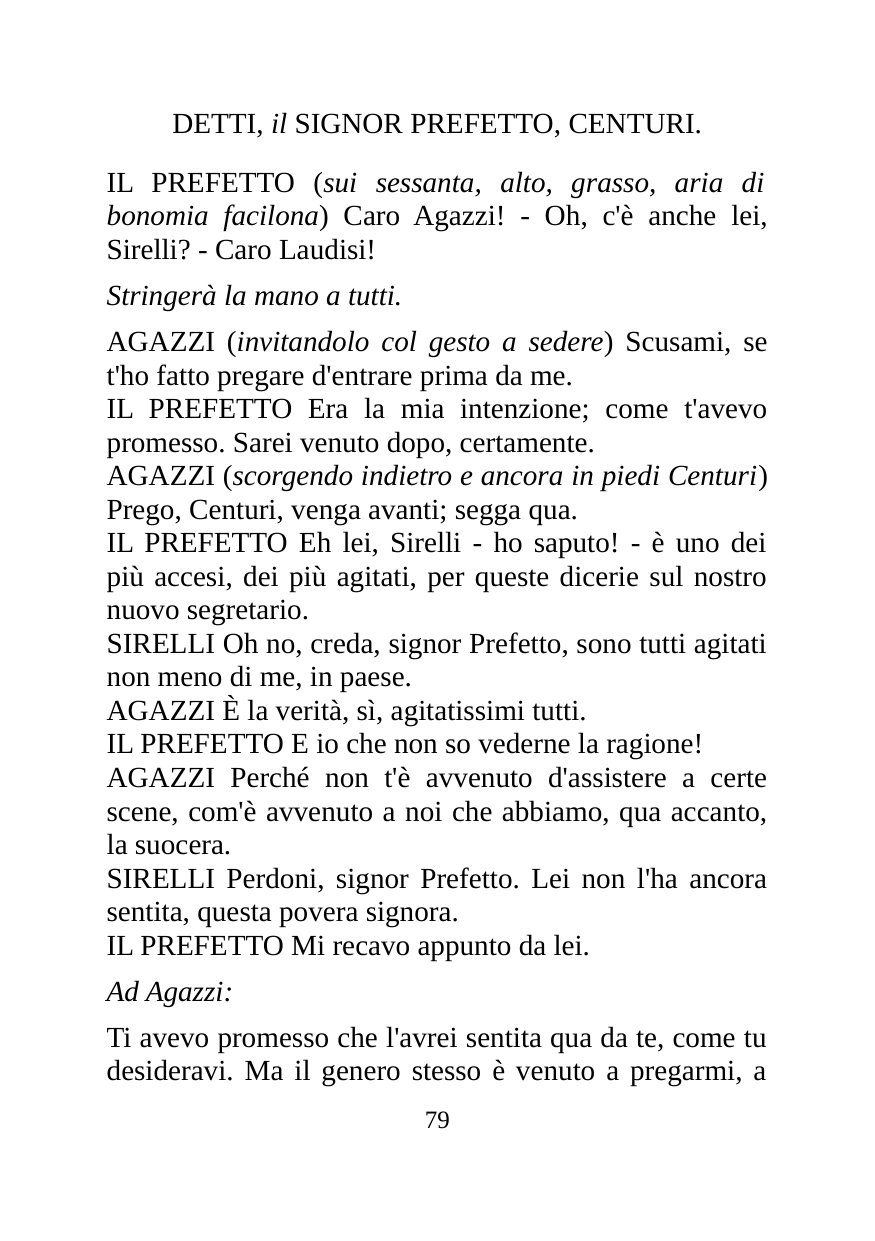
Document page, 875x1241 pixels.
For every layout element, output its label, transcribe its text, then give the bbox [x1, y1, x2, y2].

text Ti avevo promesso che l'avrei sentita qua da te, come tu desideravi. Ma il genero stesso è venuto a pregarmi, a [106, 1020, 768, 1087]
text DETTI, il SIGNOR PREFETTO, CENTURI. [106, 106, 768, 140]
text AGAZZI È la verità, sì, agitatissimi tutti. [106, 693, 768, 727]
text AGAZZI (scorgendo indietro e ancora in piedi Centuri) Prego, Centuri, venga avanti; segga qua. [106, 458, 768, 525]
text IL PREFETTO (sui sessanta, alto, grasso, aria di bonomia facilona) Caro Agazzi! - Oh, c'è anche lei, Sirelli? - Caro Laudisi! [106, 165, 768, 266]
text IL PREFETTO Era la mia intenzione; come t'avevo promesso. Sarei venuto dopo, certamente. [106, 391, 768, 458]
text Ad Agazzi: [106, 974, 768, 1007]
text AGAZZI (invitandolo col gesto a sedere) Scusami, se t'ho fatto pregare d'entrare prima da me. [106, 324, 768, 391]
text IL PREFETTO E io che non so vederne la ragione! [106, 727, 768, 760]
text IL PREFETTO Mi recavo appunto da lei. [106, 928, 768, 961]
text Stringerà la mano a tutti. [106, 278, 768, 312]
text SIRELLI Oh no, creda, signor Prefetto, sono tutti agitati non meno di me, in paese. [106, 626, 768, 693]
text SIRELLI Perdoni, signor Prefetto. Lei non l'ha ancora sentita, questa povera signora. [106, 861, 768, 928]
text AGAZZI Perché non t'è avvenuto d'assistere a certe scene, com'è avvenuto a noi che abbiamo, qua accanto, la suocera. [106, 760, 768, 861]
text IL PREFETTO Eh lei, Sirelli - ho saputo! - è uno dei più accesi, dei più agitati, per queste dicerie sul nostro nuovo segretario. [106, 525, 768, 626]
